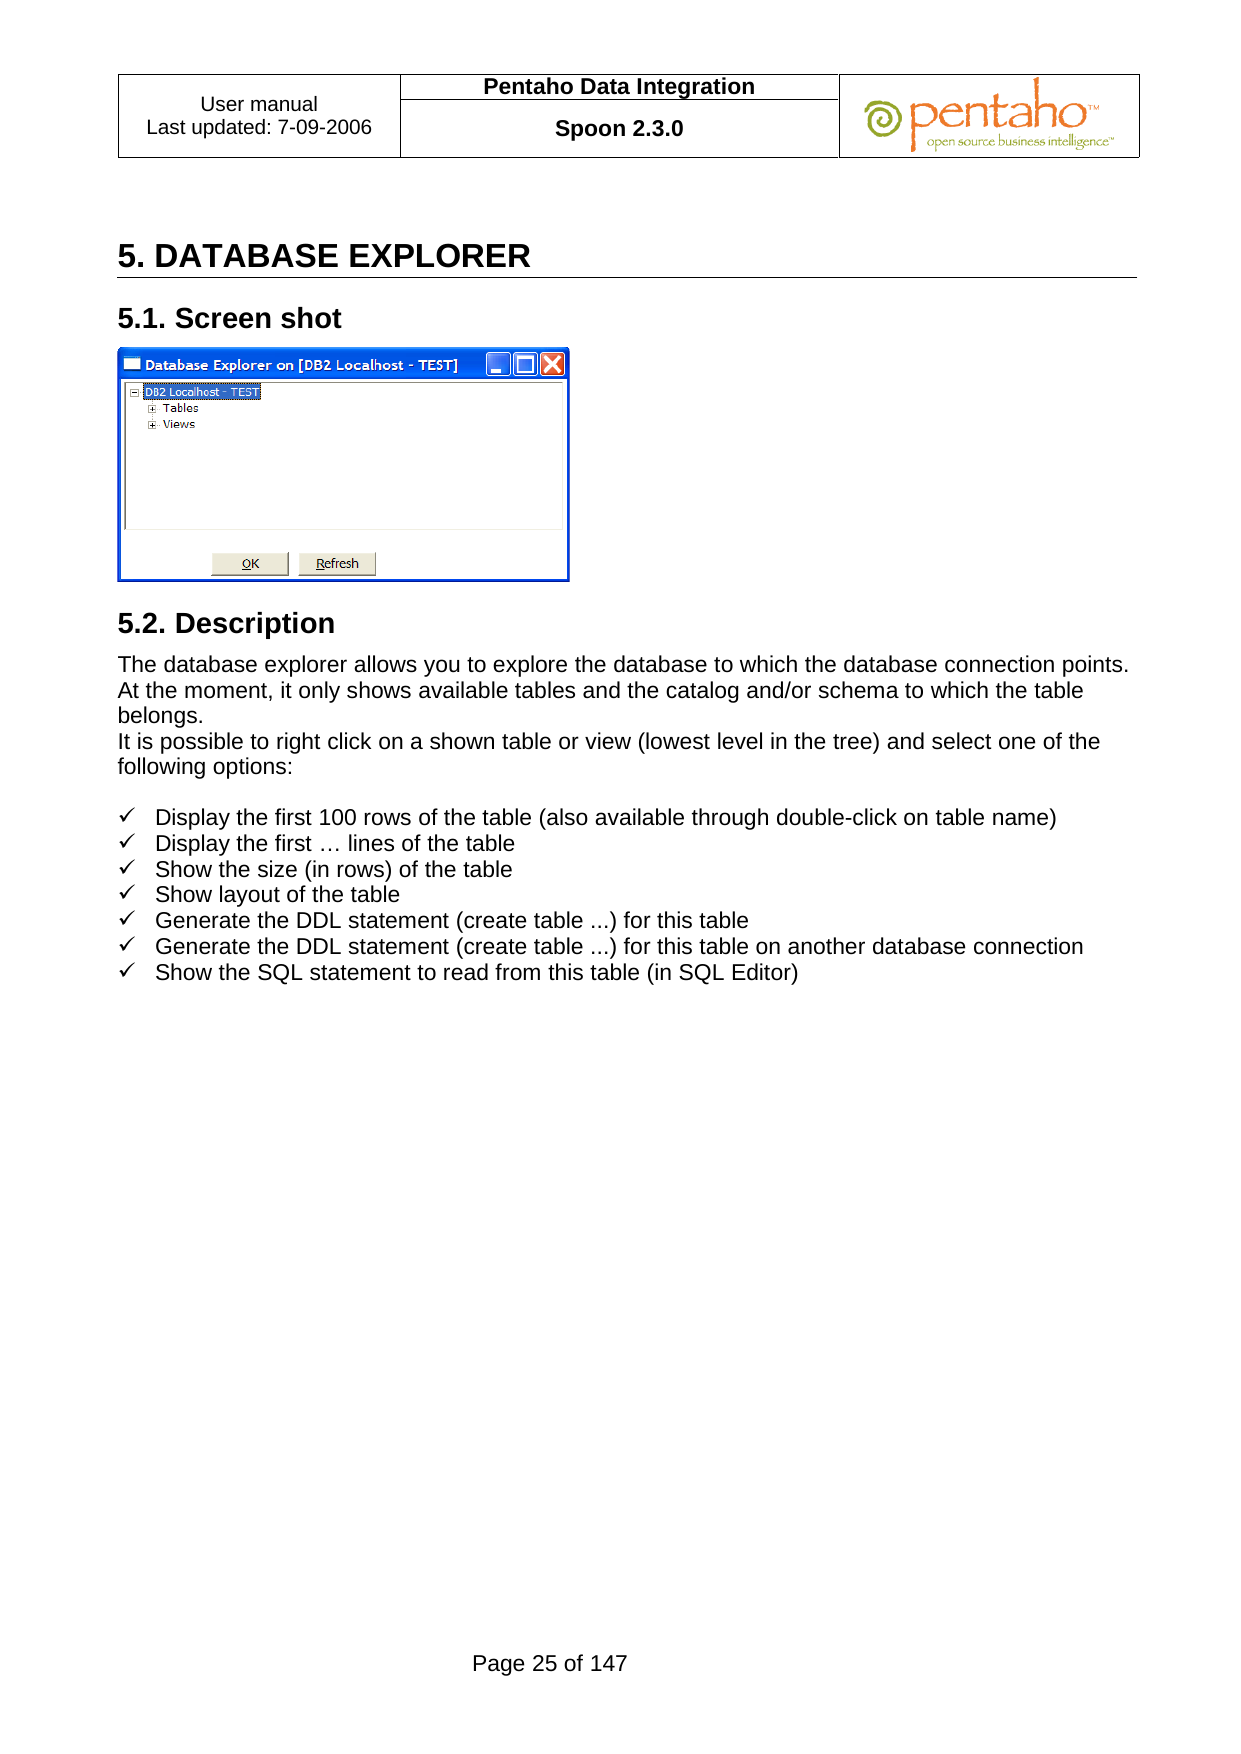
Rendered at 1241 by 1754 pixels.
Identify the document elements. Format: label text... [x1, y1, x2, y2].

subtitle Database Explorer [117, 238, 1137, 277]
subtitle Description [117, 607, 1137, 639]
list Show layout of the table [117, 882, 1137, 908]
subtitle Screen shot [117, 302, 1137, 334]
list Display the first 100 rows of the table (also available through double-click on table name) [117, 805, 1137, 831]
list Display the first … lines of the table [117, 831, 1137, 856]
list Generate the DDL statement (create table ...) for this table on another database connection [117, 933, 1137, 959]
picture [117, 347, 570, 582]
list Generate the DDL statement (create table ...) for this table [117, 908, 1137, 933]
list Show the SQL statement to read from this table (in SQL Editor) [117, 959, 1137, 985]
text The database explorer allows you to explore the database to which the database connection points. At the moment, it only shows available tables and the catalog and/or schema to which the table belongs. [117, 652, 1137, 728]
list Show the size (in rows) of the table [117, 856, 1137, 882]
text It is possible to right click on a shown table or view (lowest level in the tree) and select one of the following options: [117, 728, 1137, 779]
